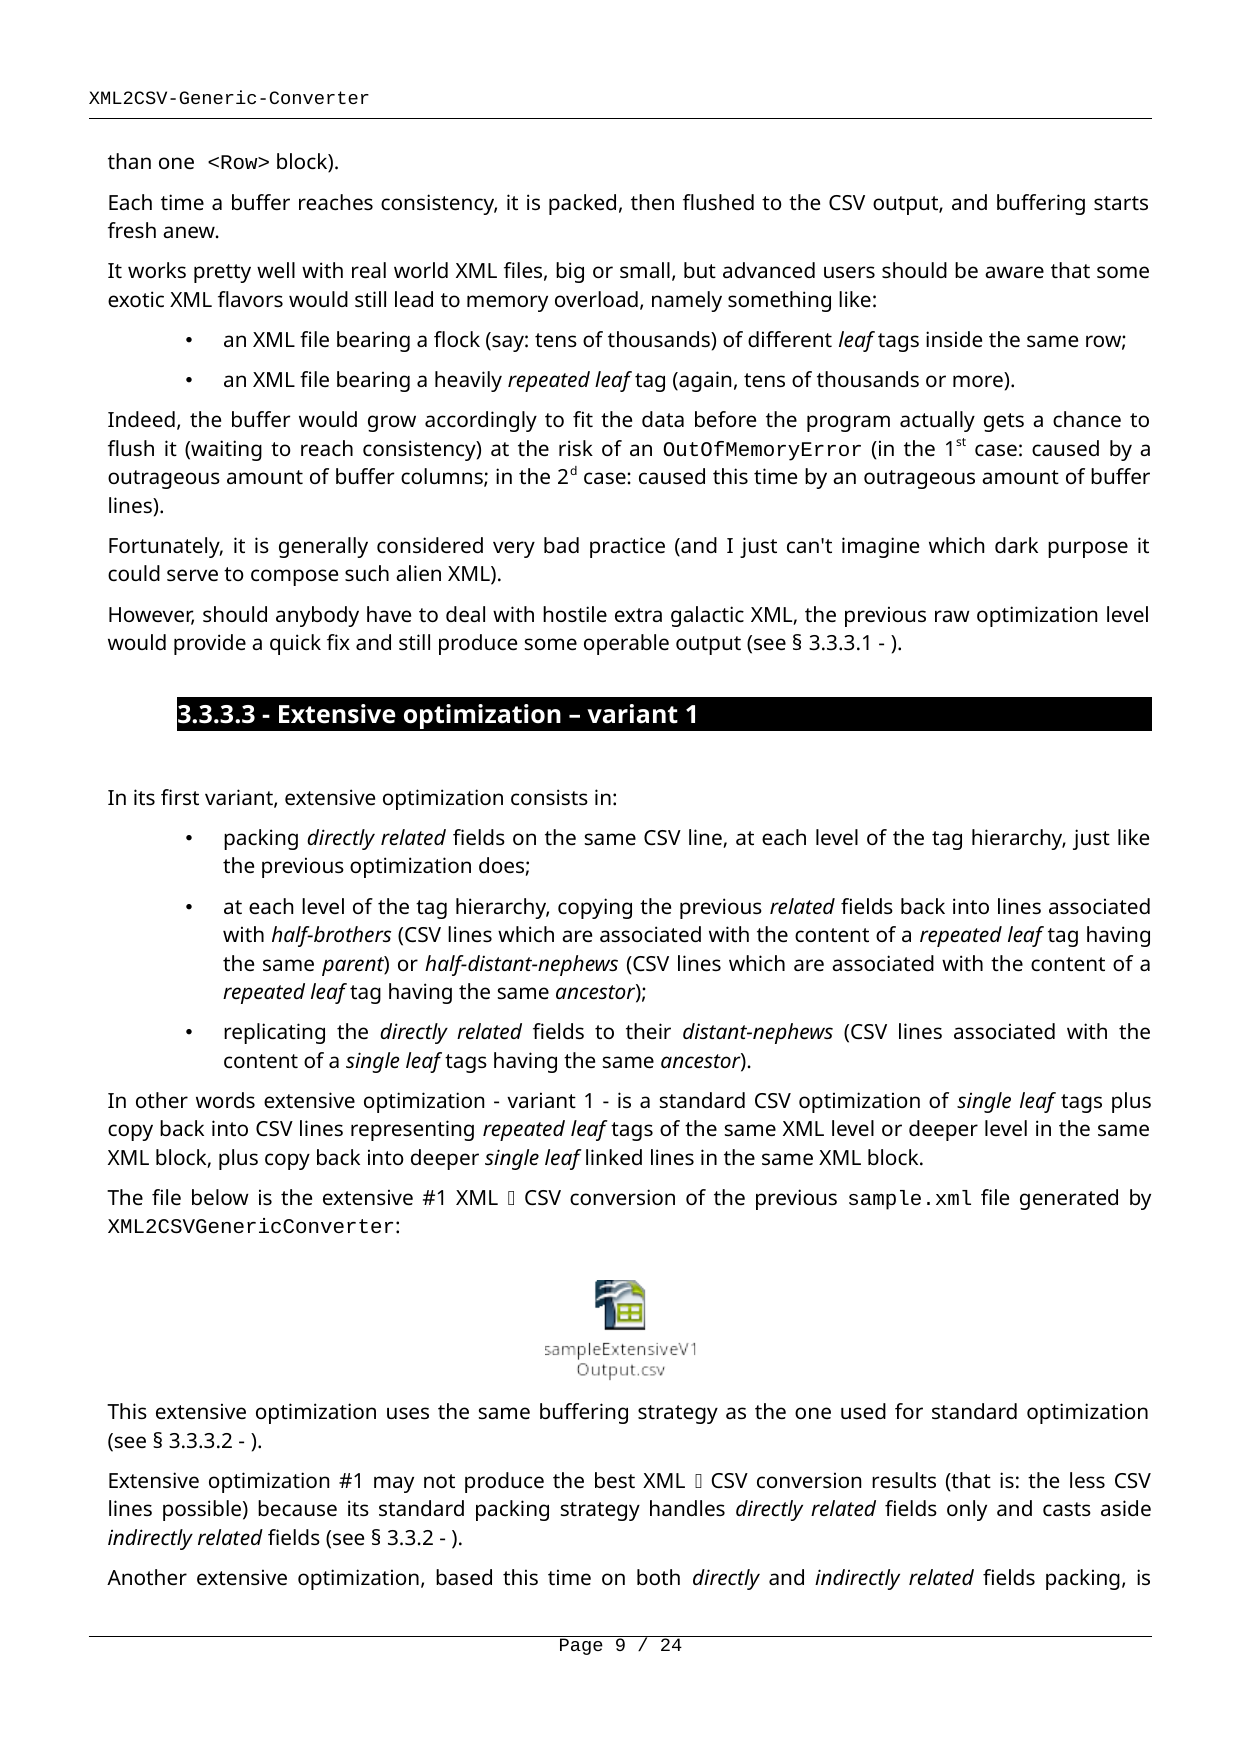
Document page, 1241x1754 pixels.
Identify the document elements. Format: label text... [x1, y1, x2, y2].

text Fortunately, it is generally considered very bad practice (and I just can't imagine which dark purpose it could serve to compose such alien XML). [107, 531, 1152, 588]
list an XML file bearing a heavily repeated leaf tag (again, tens of thousands or more). [185, 365, 1152, 394]
text than one <Row> block). [107, 147, 1152, 176]
list packing directly related fields on the same CSV line, at each level of the tag hierarchy, just like the previous optimization does; [185, 823, 1152, 880]
text Extensive optimization #1 may not produce the best XML _ CSV conversion results (that is: the less CSV lines possible) because its standard packing strategy handles directly related fields only and casts aside indirectly related fields (see § 3.3.2 - ). [107, 1466, 1152, 1551]
subtitle Extensive optimization – variant 1 [177, 697, 1152, 731]
text Each time a buffer reaches consistency, it is packed, then flushed to the CSV output, and buffering starts fresh anew. [107, 188, 1152, 245]
text However, should anybody have to deal with hostile extra galactic XML, the previous raw optimization level would provide a quick fix and still produce some operable output (see § 3.3.3.1 - ). [107, 600, 1152, 657]
text In other words extensive optimization - variant 1 - is a standard CSV optimization of single leaf tags plus copy back into CSV lines representing repeated leaf tags of the same XML level or deeper level in the same XML block, plus copy back into deeper single leaf linked lines in the same XML block. [107, 1086, 1152, 1171]
text Indeed, the buffer would grow accordingly to fit the data before the program actually gets a chance to flush it (waiting to reach consistency) at the risk of an OutOfMemoryError (in the 1st case: caused by a outrageous amount of buffer columns; in the 2d case: caused this time by an outrageous amount of buffer lines). [107, 406, 1152, 519]
list replicating the directly related fields to their distant-nephews (CSV lines associated with the content of a single leaf tags having the same ancestor). [185, 1017, 1152, 1074]
text It works pretty well with real world XML files, big or small, but advanced users should be aware that some exotic XML flavors would still lead to memory overload, namely something like: [107, 256, 1152, 313]
list an XML file bearing a flock (say: tens of thousands) of different leaf tags inside the same row; [185, 325, 1152, 353]
text In its first variant, extensive optimization consists in: [107, 783, 1152, 811]
text This extensive optimization uses the same buffering strategy as the one used for standard optimization (see § 3.3.3.2 - ). [107, 1292, 1152, 1454]
text The file below is the extensive #1 XML _ CSV conversion of the previous sample.xml file generated by XML2CSVGenericConverter: [107, 1183, 1152, 1240]
text Another extensive optimization, based this time on both directly and indirectly related fields packing, is [107, 1563, 1152, 1592]
list at each level of the tag hierarchy, copying the previous related fields back into lines associated with half-brothers (CSV lines which are associated with the content of a repeated leaf tag having the same parent) or half-distant-nephews (CSV lines which are associated with the content of a repeated leaf tag having the same ancestor); [185, 892, 1152, 1006]
